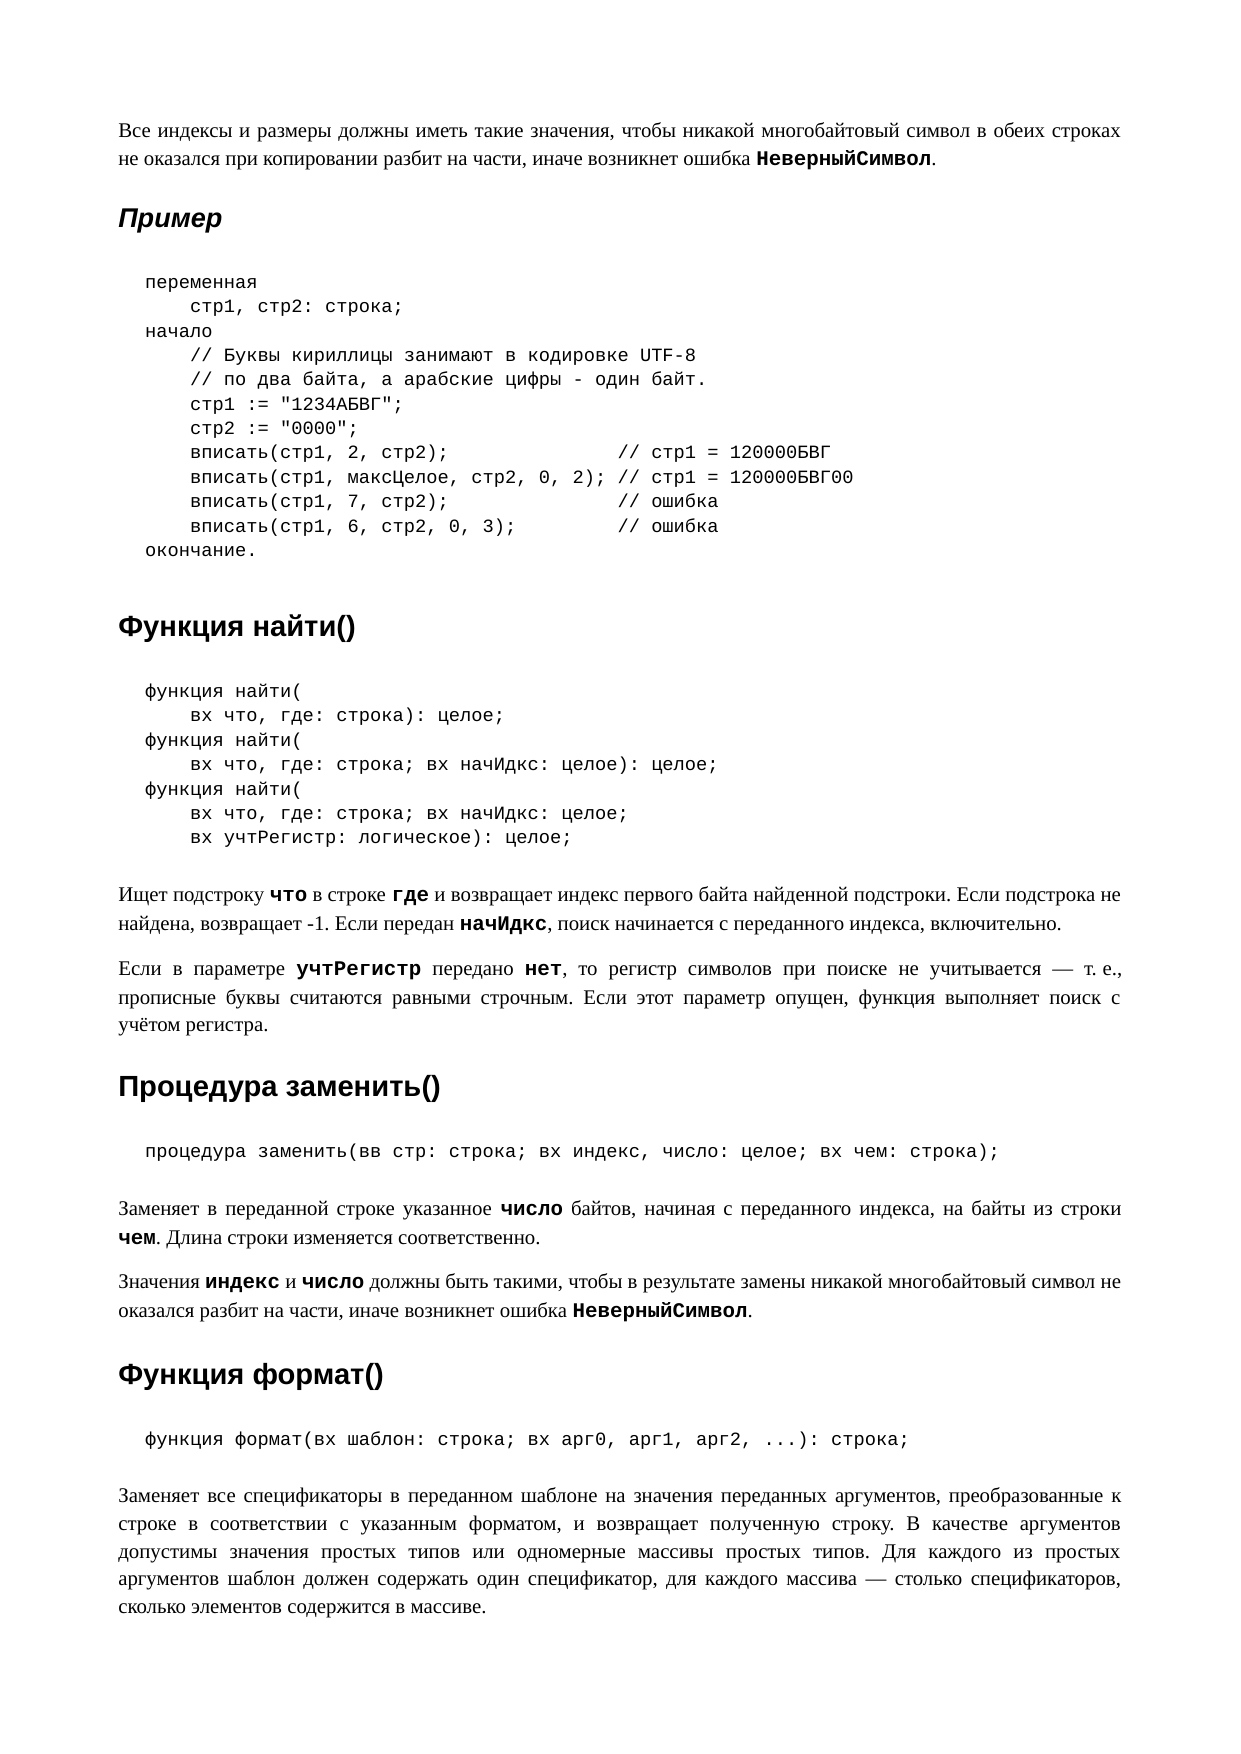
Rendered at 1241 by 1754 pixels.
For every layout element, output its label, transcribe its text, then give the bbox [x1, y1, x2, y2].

text процедура заменить(вв стр: строка; вх индекс, число: целое; вх чем: строка); [136, 1133, 1104, 1172]
text // по два байта, а арабские цифры - один байт. [136, 361, 1104, 386]
text Ищет подстроку что в строке где и возвращает индекс первого байта найденной подстроки. Если подстрока не найдена, возвращает -1. Если передан начИдкс, поиск начинается с переданного индекса, включительно. [118, 882, 1122, 937]
subtitle Процедура заменить() [118, 1069, 1122, 1103]
text функция найти( вх что, где: строка; вх начИдкс: целое): целое; [136, 722, 1104, 771]
text функция формат(вх шаблон: строка; вх арг0, арг1, арг2, ...): строка; [136, 1421, 1104, 1460]
text переменная [136, 264, 1104, 288]
text функция найти( [136, 771, 1104, 795]
text стр1, стр2: строка; [136, 288, 1104, 313]
text начало [136, 313, 1104, 337]
text // Буквы кириллицы занимают в кодировке UTF-8 [136, 337, 1104, 361]
text функция найти( вх что, где: строка): целое; [136, 673, 1104, 722]
text вписать(стр1, 7, стр2); // ошибка [136, 483, 1104, 508]
text окончание. [136, 532, 1104, 571]
text вписать(стр1, 2, стр2); // стр1 = 120000БВГ [136, 434, 1104, 459]
subtitle Функция формат() [118, 1357, 1122, 1391]
text стр1 := "1234АБВГ"; [136, 386, 1104, 410]
text вписать(стр1, 6, стр2, 0, 3); // ошибка [136, 508, 1104, 532]
subtitle Функция найти() [118, 609, 1122, 643]
text вх учтРегистр: логическое): целое; [136, 819, 1104, 858]
text вписать(стр1, максЦелое, стр2, 0, 2); // стр1 = 120000БВГ00 [136, 459, 1104, 483]
text Все индексы и размеры должны иметь такие значения, чтобы никакой многобайтовый символ в обеих строках не оказался при копировании разбит на части, иначе возникнет ошибка НеверныйСимвол. [118, 118, 1122, 171]
text Если в параметре учтРегистр передано нет, то регистр символов при поиске не учитывается — т. е., прописные буквы считаются равными строчным. Если этот параметр опущен, функция выполняет поиск с учётом регистра. [118, 955, 1122, 1036]
text Значения индекс и число должны быть такими, чтобы в результате замены никакой многобайтовый символ не оказался разбит на части, иначе возникнет ошибка НеверныйСимвол. [118, 1269, 1122, 1324]
text вх что, где: строка; вх начИдкс: целое; [136, 795, 1104, 819]
subtitle Пример [118, 202, 1122, 234]
text Заменяет все спецификаторы в переданном шаблоне на значения переданных аргументов, преобразованные к строке в соответствии с указанным форматом, и возвращает полученную строку. В качестве аргументов допустимы значения простых типов или одномерные массивы простых типов. Для каждого из простых аргументов шаблон должен содержать один спецификатор, для каждого массива — столько спецификаторов, сколько элементов содержится в массиве. [118, 1483, 1122, 1618]
text Заменяет в переданной строке указанное число байтов, начиная с переданного индекса, на байты из строки чем. Длина строки изменяется соответственно. [118, 1196, 1122, 1251]
text стр2 := "0000"; [136, 410, 1104, 434]
